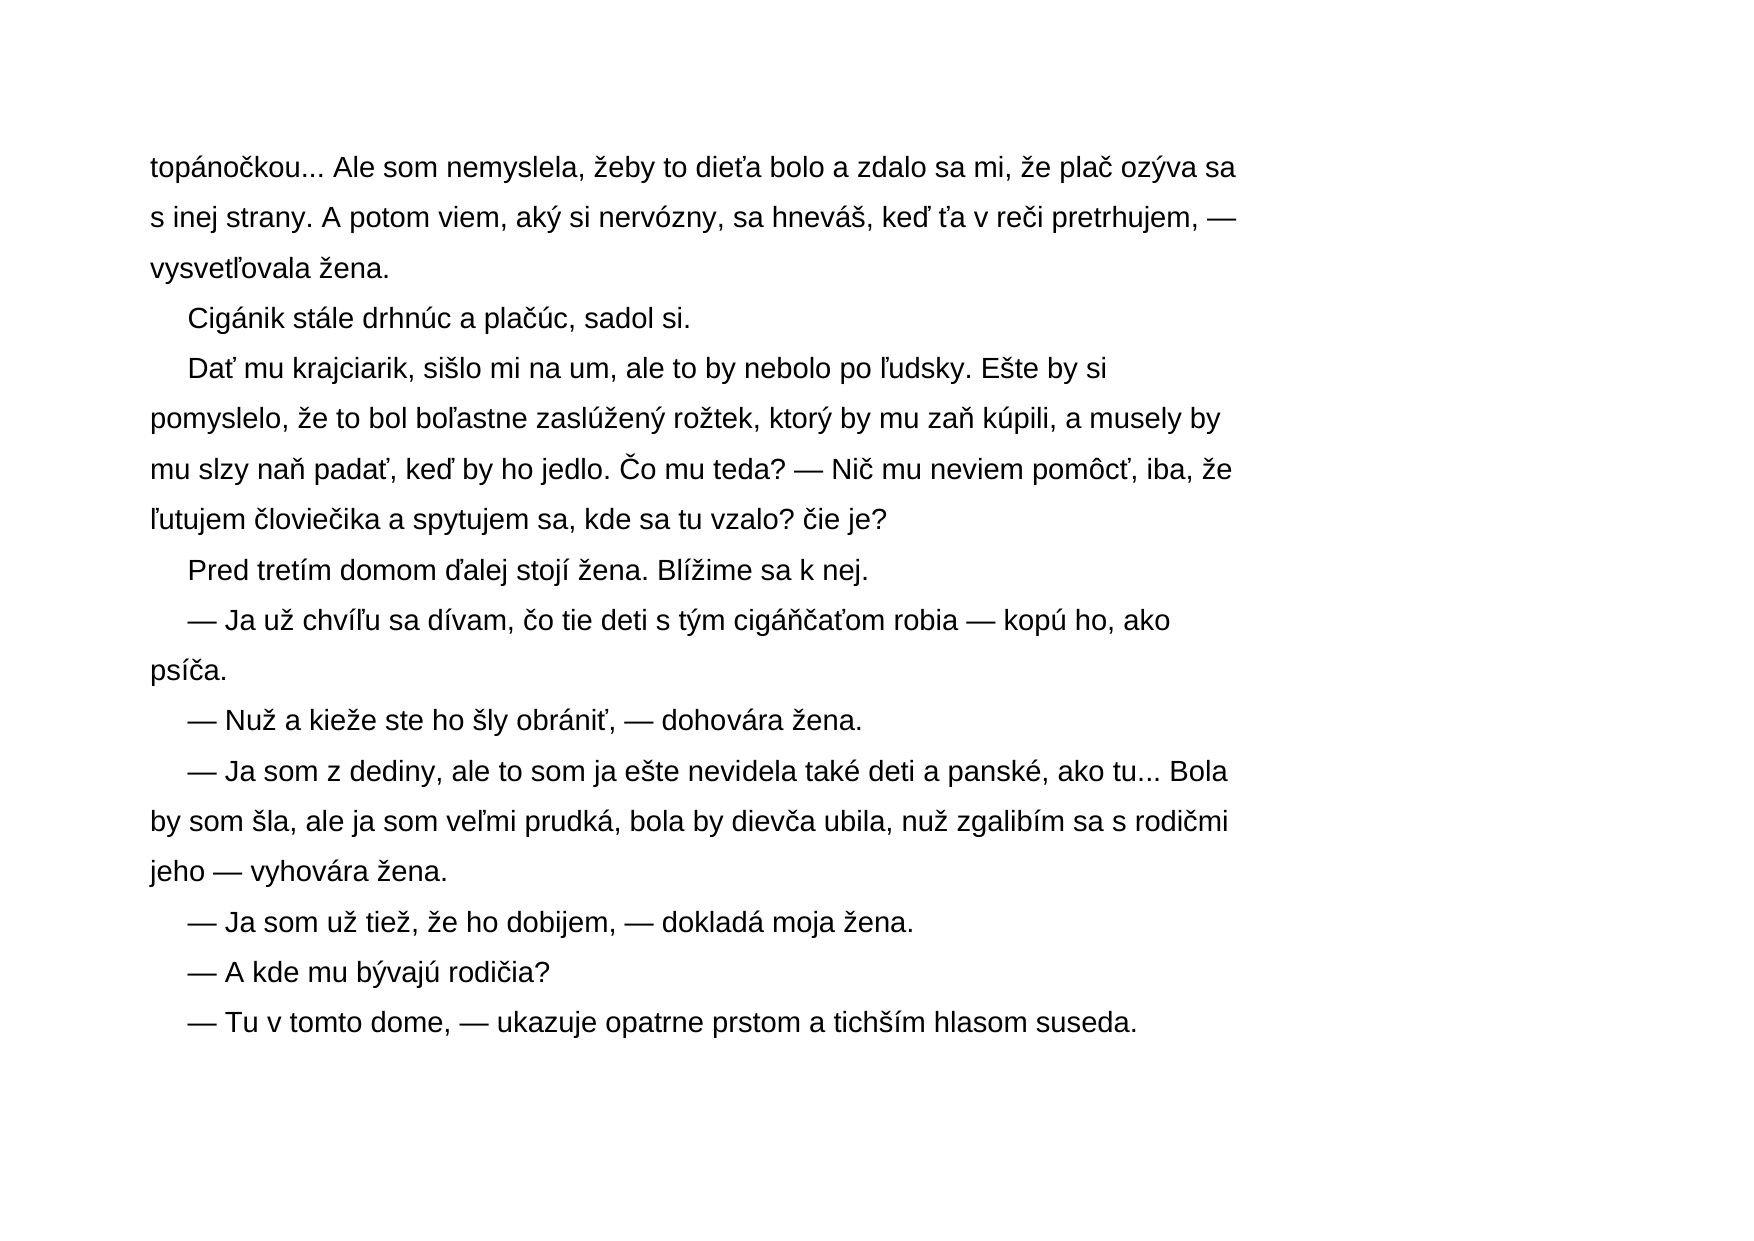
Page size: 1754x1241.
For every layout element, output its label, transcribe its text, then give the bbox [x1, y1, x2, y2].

text Cigánik stále drhnúc a plačúc, sadol si. [150, 301, 1242, 334]
text — A kde mu bývajú rodičia? [150, 955, 1242, 988]
text — Ja už chvíľu sa dívam, čo tie deti s tým cigáňčaťom robia — kopú ho, ako psíča. [150, 603, 1242, 687]
text — Tu v tomto dome, — ukazuje opatrne prstom a tichším hlasom suseda. [150, 1005, 1242, 1039]
text — Nuž a kieže ste ho šly obrániť, — doho­vára žena. [150, 703, 1242, 737]
text topánočkou... Ale som nemyslela, žeby to dieťa bolo a zdalo sa mi, že plač ozýva sa s inej strany. A potom viem, aký si nervózny, sa hneváš, keď ťa v reči pretrhujem, — vysvetľovala žena. [150, 150, 1242, 284]
text Dať mu krajciarik, sišlo mi na um, ale to by nebolo po ľudsky. Ešte by si pomyslelo, že to bol boľastne zaslúžený rožtek, ktorý by mu zaň kúpili, a musely by mu slzy naň padať, keď by ho jedlo. Čo mu teda? — Nič mu neviem pomôcť, iba, že ľutujem človiečika a spytujem sa, kde sa tu vzalo? čie je? [150, 351, 1242, 536]
text — Ja som už tiež, že ho dobijem, — dokladá moja žena. [150, 905, 1242, 938]
text — Ja som z dediny, ale to som ja ešte nevi­dela také deti a panské, ako tu... Bola by som šla, ale ja som veľmi prudká, bola by dievča ubila, nuž zgalibím sa s rodičmi jeho — vyhovára žena. [150, 754, 1242, 888]
text Pred tretím domom ďalej stojí žena. Blížime sa k nej. [150, 552, 1242, 586]
